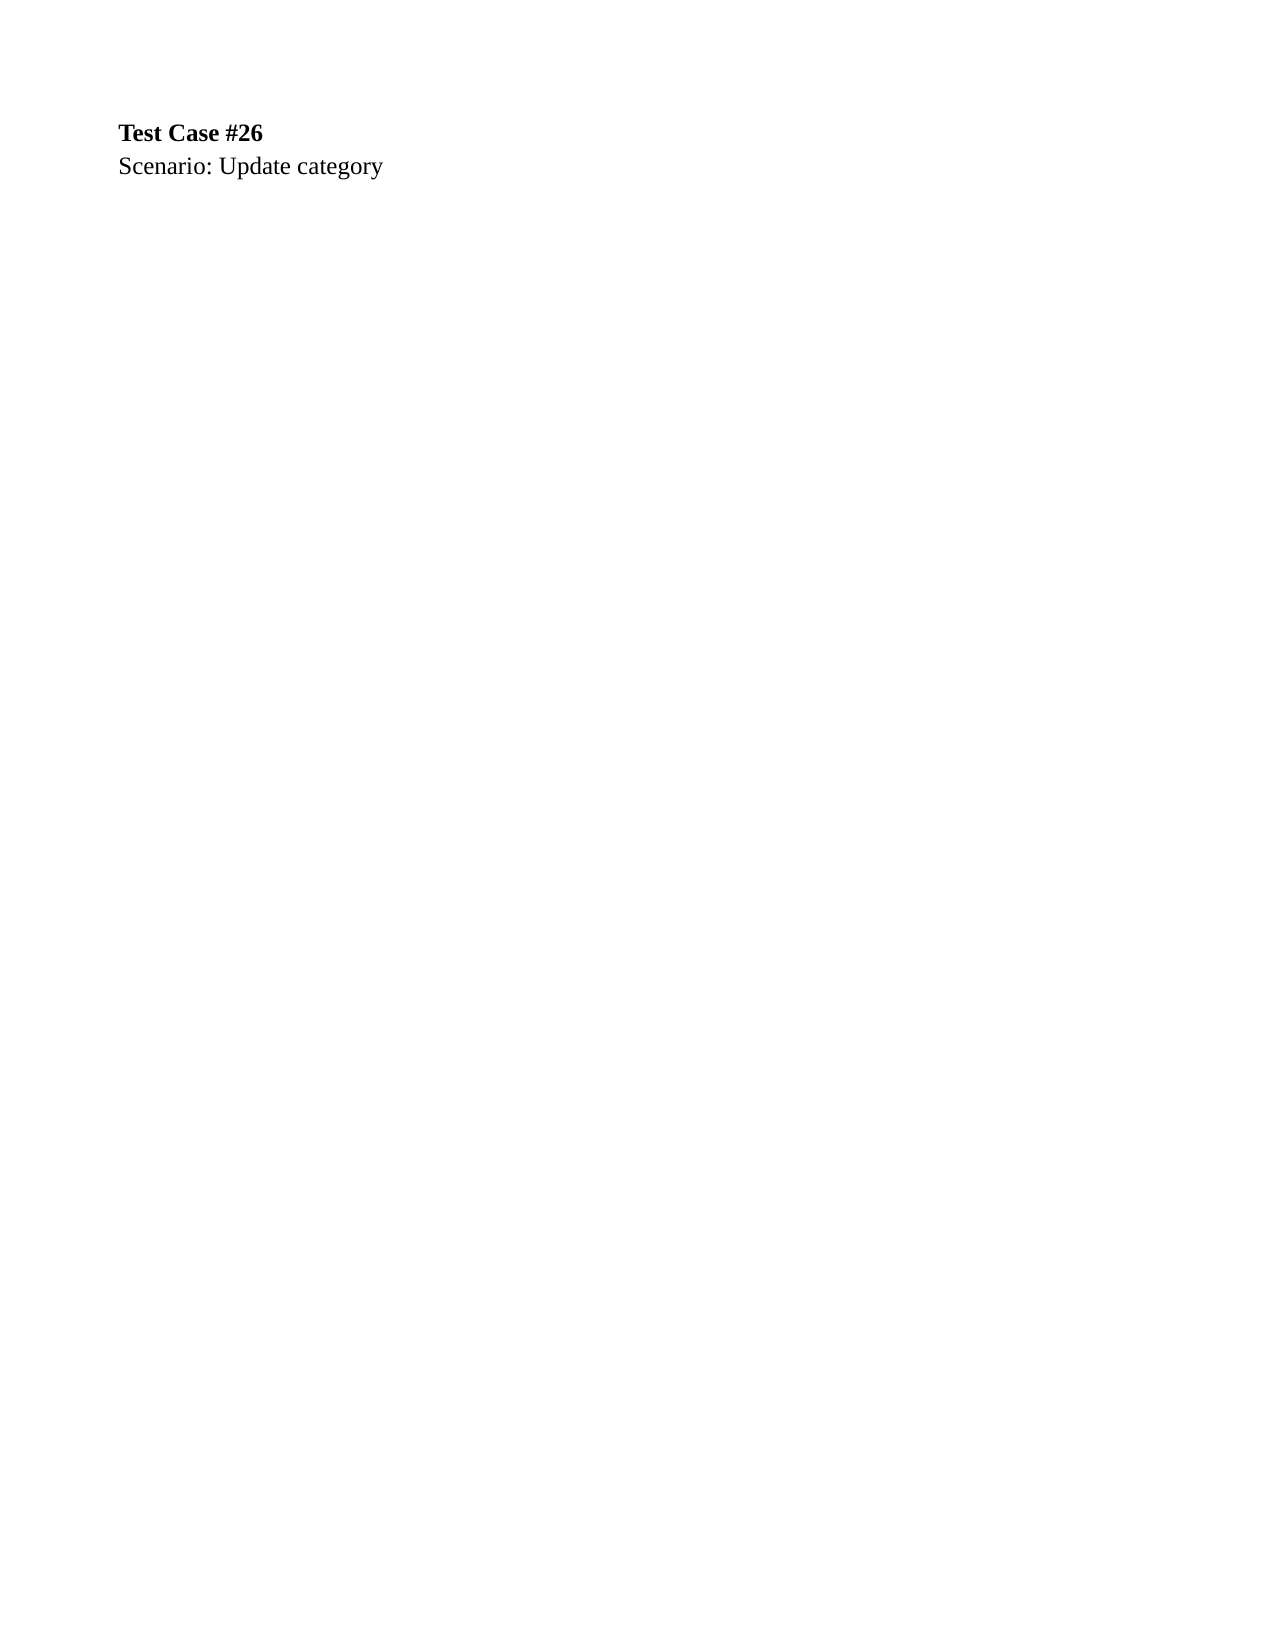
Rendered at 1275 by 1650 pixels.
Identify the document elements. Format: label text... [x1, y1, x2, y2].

text Scenario: Update category [118, 151, 1157, 180]
text Test Case #26 [118, 118, 1157, 147]
